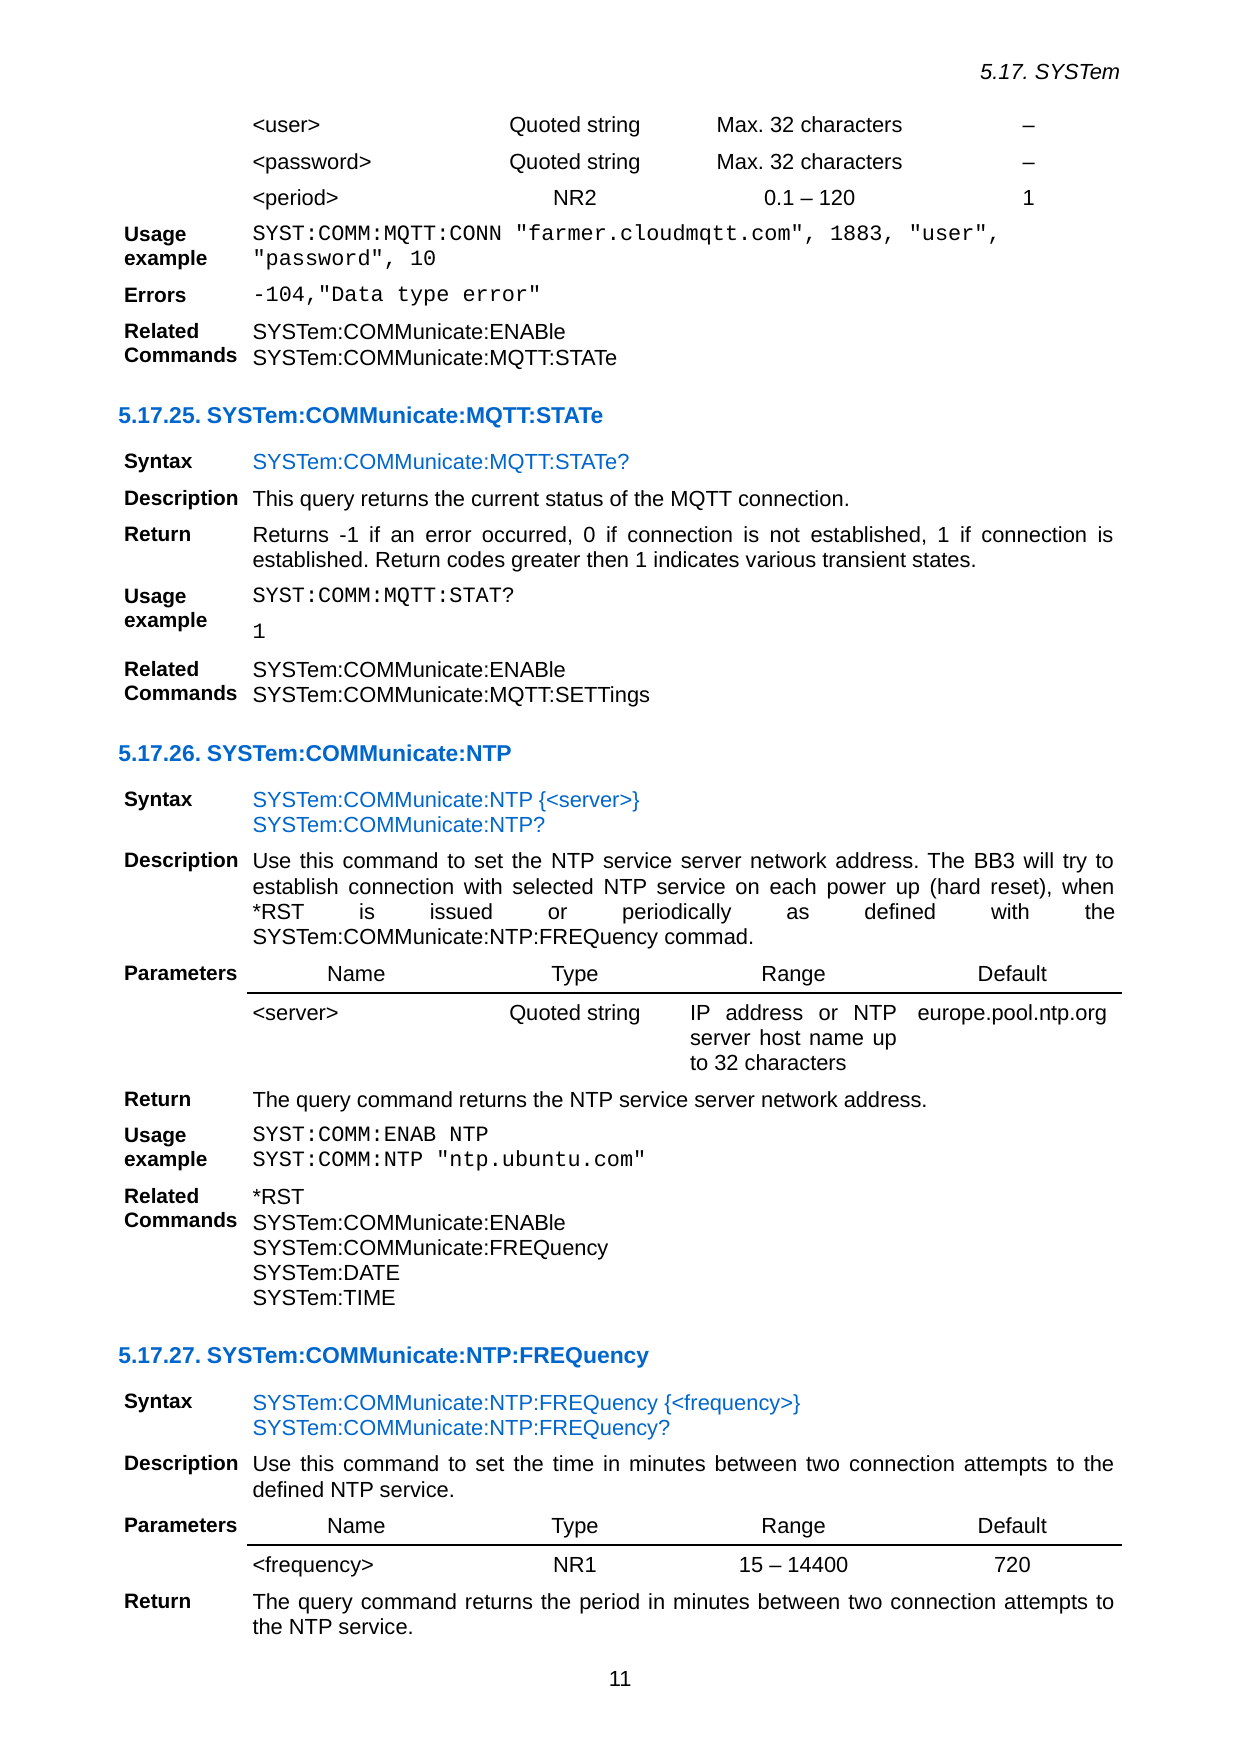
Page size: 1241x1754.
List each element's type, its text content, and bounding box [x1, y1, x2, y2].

subtitle SYSTem:COMMunicate:NTP:FREQuency [118, 1342, 1122, 1369]
table_cell NR1 [465, 1546, 684, 1583]
table_cell Usage example [118, 578, 247, 651]
table_header Syntax [118, 781, 247, 843]
table_cell [118, 106, 247, 143]
table_cell <server> [247, 994, 465, 1081]
table_cell Description [118, 1446, 247, 1507]
table_cell Returns -1 if an error occurred, 0 if connection is not established, 1 if connection is established. Return codes greater then 1 indicates various transient states. [247, 516, 1122, 578]
table_cell Default [903, 1508, 1122, 1544]
table_header Syntax [118, 1384, 247, 1446]
table_cell Name [247, 1508, 465, 1544]
table_cell The query command returns the NTP service server network address. [247, 1081, 1122, 1117]
table_cell – [935, 143, 1122, 179]
table_cell SYST:COMM:ENAB NTP SYST:COMM:NTP "ntp.ubuntu.com" [247, 1118, 1122, 1178]
table_cell Return [118, 1081, 247, 1117]
table_cell Type [465, 955, 684, 992]
table_header SYSTem:COMMunicate:NTP {<server>} SYSTem:COMMunicate:NTP? [247, 781, 1122, 843]
table_cell <user> [247, 106, 465, 143]
table_cell Description [118, 480, 247, 516]
table_cell Return [118, 516, 247, 578]
table_cell Range [684, 1508, 903, 1544]
subtitle SYSTem:COMMunicate:MQTT:STATe [118, 402, 1122, 428]
table_header SYSTem:COMMunicate:MQTT:STATe? [247, 443, 1122, 480]
table_cell Max. 32 characters [684, 106, 935, 143]
table_cell Quoted string [465, 106, 684, 143]
table_cell SYST:COMM:MQTT:CONN "farmer.cloudmqtt.com", 1883, "user", "password", 10 [247, 216, 1122, 277]
table_cell Default [903, 955, 1122, 992]
table_cell Description [118, 843, 247, 955]
table_cell Use this command to set the NTP service server network address. The BB3 will try to establish connection with selected NTP service on each power up (hard reset), when *RST is issued or periodically as defined with the SYSTem:COMMunicate:NTP:FREQuency commad. [247, 843, 1122, 955]
table_cell [118, 180, 247, 216]
table_cell Use this command to set the time in minutes between two connection attempts to the defined NTP service. [247, 1446, 1122, 1507]
table_cell Usage example [118, 216, 247, 277]
table_cell <frequency> [247, 1546, 465, 1583]
table_cell 15 – 14400 [684, 1546, 903, 1583]
table_cell Quoted string [465, 143, 684, 179]
table_cell The query command returns the period in minutes between two connection attempts to the NTP service. [247, 1583, 1122, 1645]
table_cell Range [684, 955, 903, 992]
table_cell Parameters [118, 1508, 247, 1583]
table_cell Related Commands [118, 651, 247, 713]
table_cell SYST:COMM:MQTT:STAT? 1 [247, 578, 1122, 651]
table_cell Return [118, 1583, 247, 1645]
table_cell Usage example [118, 1118, 247, 1178]
table_cell This query returns the current status of the MQTT connection. [247, 480, 1122, 516]
table_header SYSTem:COMMunicate:NTP:FREQuency {<frequency>} SYSTem:COMMunicate:NTP:FREQuency? [247, 1384, 1122, 1446]
subtitle SYSTem:COMMunicate:NTP [118, 739, 1122, 766]
table_cell 720 [903, 1546, 1122, 1583]
table_cell Quoted string [465, 994, 684, 1081]
table_cell 0.1 – 120 [684, 180, 935, 216]
table_cell Max. 32 characters [684, 143, 935, 179]
table_cell <password> [247, 143, 465, 179]
table_cell Parameters [118, 955, 247, 1081]
table_cell NR2 [465, 180, 684, 216]
table_cell -104,"Data type error" [247, 277, 1122, 313]
table_cell – [935, 106, 1122, 143]
table_header Syntax [118, 443, 247, 480]
table_cell SYSTem:COMMunicate:ENABle SYSTem:COMMunicate:MQTT:SETTings [247, 651, 1122, 713]
table_cell Related Commands [118, 314, 247, 375]
table_cell IP address or NTP server host name up to 32 characters [684, 994, 903, 1081]
table_cell europe.pool.ntp.org [903, 994, 1122, 1081]
table_cell Errors [118, 277, 247, 313]
table_cell Name [247, 955, 465, 992]
table_cell *RST SYSTem:COMMunicate:ENABle SYSTem:COMMunicate:FREQuency SYSTem:DATE SYSTem:TIME [247, 1179, 1122, 1316]
table_cell 1 [935, 180, 1122, 216]
table_cell <period> [247, 180, 465, 216]
table_cell SYSTem:COMMunicate:ENABle SYSTem:COMMunicate:MQTT:STATe [247, 314, 1122, 375]
table_cell [118, 143, 247, 179]
table_cell Type [465, 1508, 684, 1544]
table_cell Related Commands [118, 1179, 247, 1316]
